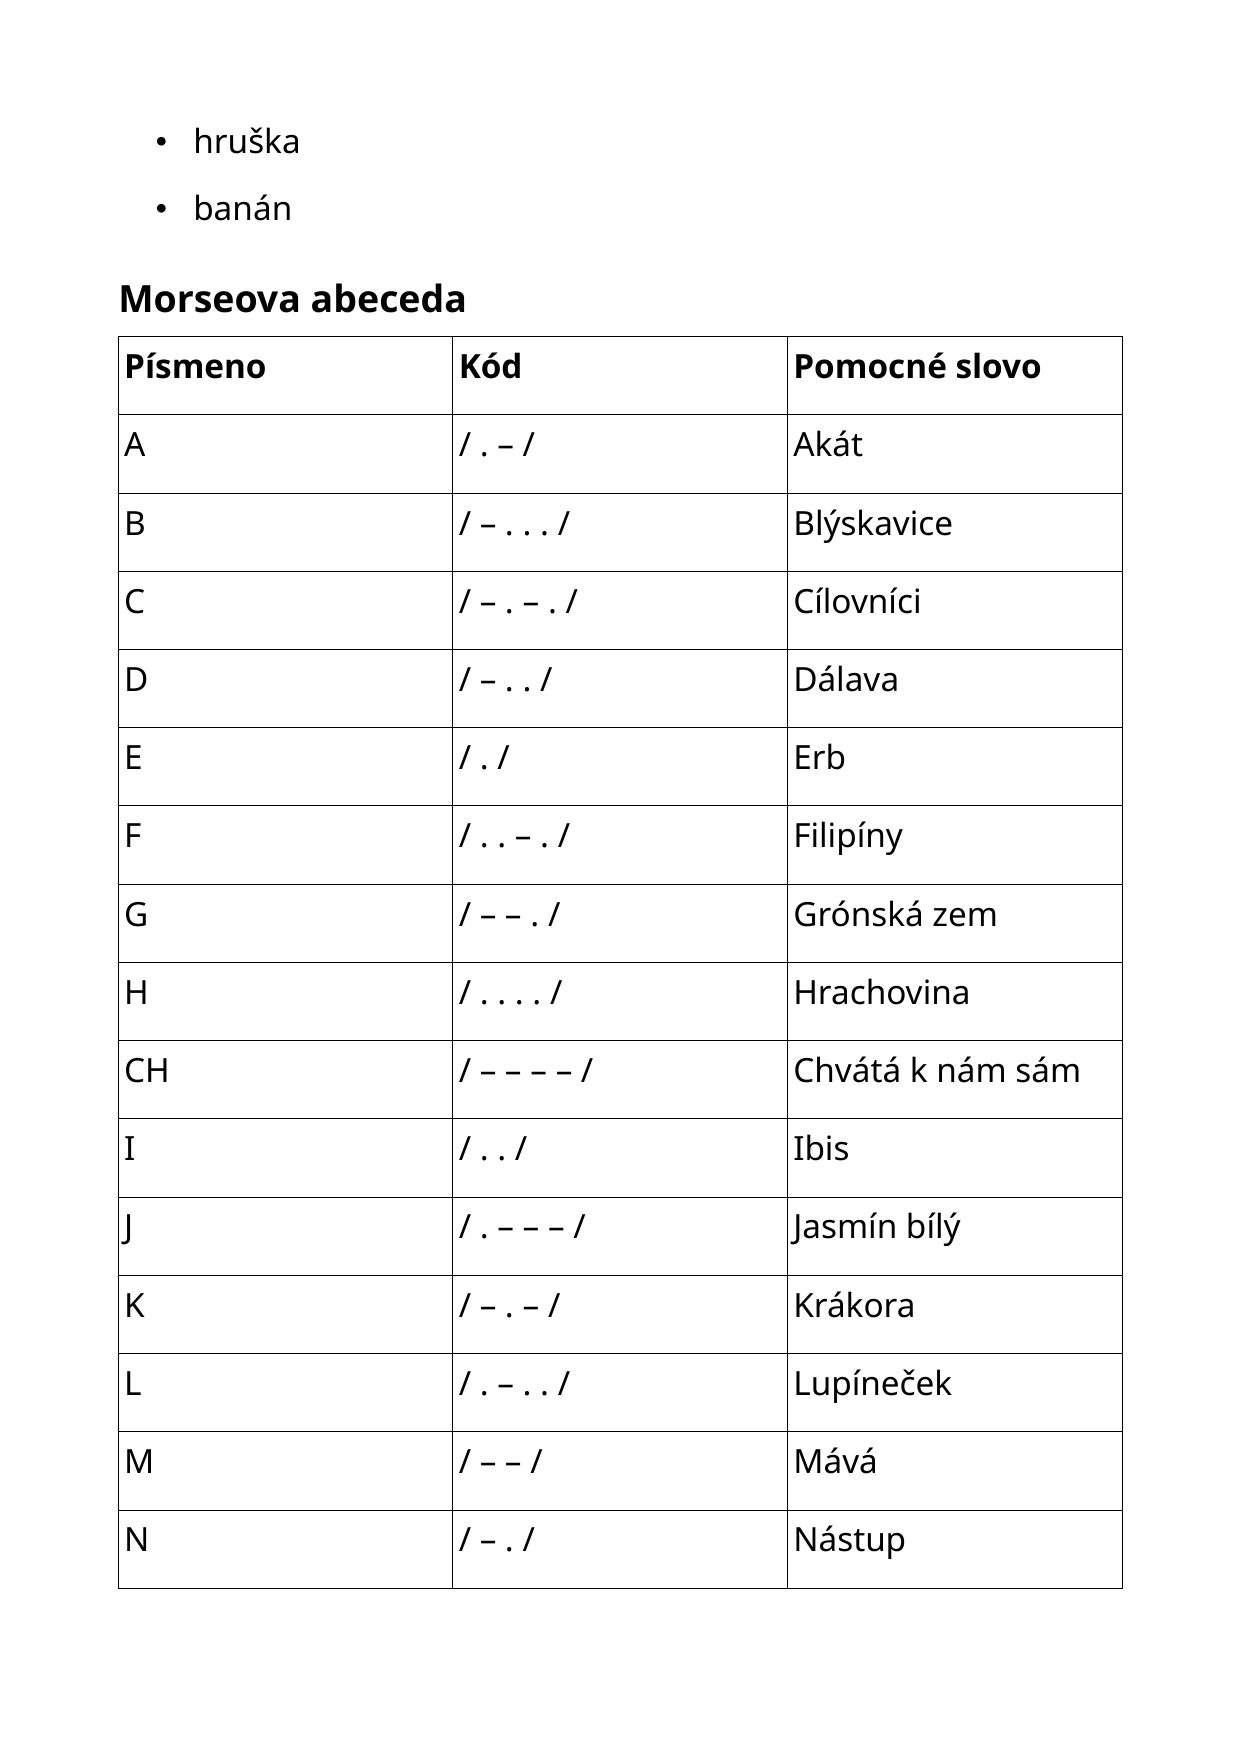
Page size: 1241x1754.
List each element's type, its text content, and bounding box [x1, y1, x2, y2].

table_cell Krákora [788, 1276, 1122, 1353]
table_cell / . – . . / [453, 1354, 787, 1431]
table_cell Erb [788, 728, 1122, 805]
table_cell D [119, 650, 452, 727]
table_cell / – . – . / [453, 572, 787, 649]
table_cell / – . . . / [453, 494, 787, 571]
list hruška [156, 118, 1122, 163]
table_cell A [119, 415, 452, 492]
table_cell CH [119, 1041, 452, 1118]
table_cell / . . / [453, 1119, 787, 1197]
table_cell Lupíneček [788, 1354, 1122, 1431]
table_cell M [119, 1432, 452, 1509]
table_cell / . – / [453, 415, 787, 492]
table_cell E [119, 728, 452, 805]
table_cell Grónská zem [788, 885, 1122, 962]
table_cell Akát [788, 415, 1122, 492]
list banán [156, 185, 1122, 230]
table_header Kód [453, 337, 787, 414]
table_header Písmeno [119, 337, 452, 414]
table_cell Blýskavice [788, 494, 1122, 571]
table_cell J [119, 1198, 452, 1275]
table_cell I [119, 1119, 452, 1197]
table_cell Jasmín bílý [788, 1198, 1122, 1275]
table_cell Cílovníci [788, 572, 1122, 649]
table_cell / – – / [453, 1432, 787, 1509]
table_cell / – . / [453, 1511, 787, 1588]
table_cell / – – – – / [453, 1041, 787, 1118]
table_cell H [119, 963, 452, 1040]
table_cell / . / [453, 728, 787, 805]
table_cell Chvátá k nám sám [788, 1041, 1122, 1118]
table_cell / – – . / [453, 885, 787, 962]
table_cell K [119, 1276, 452, 1353]
table_cell Mává [788, 1432, 1122, 1509]
table_cell L [119, 1354, 452, 1431]
table_header Pomocné slovo [788, 337, 1122, 414]
table_cell / . . – . / [453, 806, 787, 884]
table_cell G [119, 885, 452, 962]
table_cell N [119, 1511, 452, 1588]
table_cell B [119, 494, 452, 571]
table_cell Hrachovina [788, 963, 1122, 1040]
table_cell / – . – / [453, 1276, 787, 1353]
table_cell / . . . . / [453, 963, 787, 1040]
subtitle Morseova abeceda [118, 272, 1122, 323]
table_cell Nástup [788, 1511, 1122, 1588]
table_cell / . – – – / [453, 1198, 787, 1275]
table_cell Dálava [788, 650, 1122, 727]
table_cell Filipíny [788, 806, 1122, 884]
table_cell C [119, 572, 452, 649]
table_cell Ibis [788, 1119, 1122, 1197]
table_cell F [119, 806, 452, 884]
table_cell / – . . / [453, 650, 787, 727]
